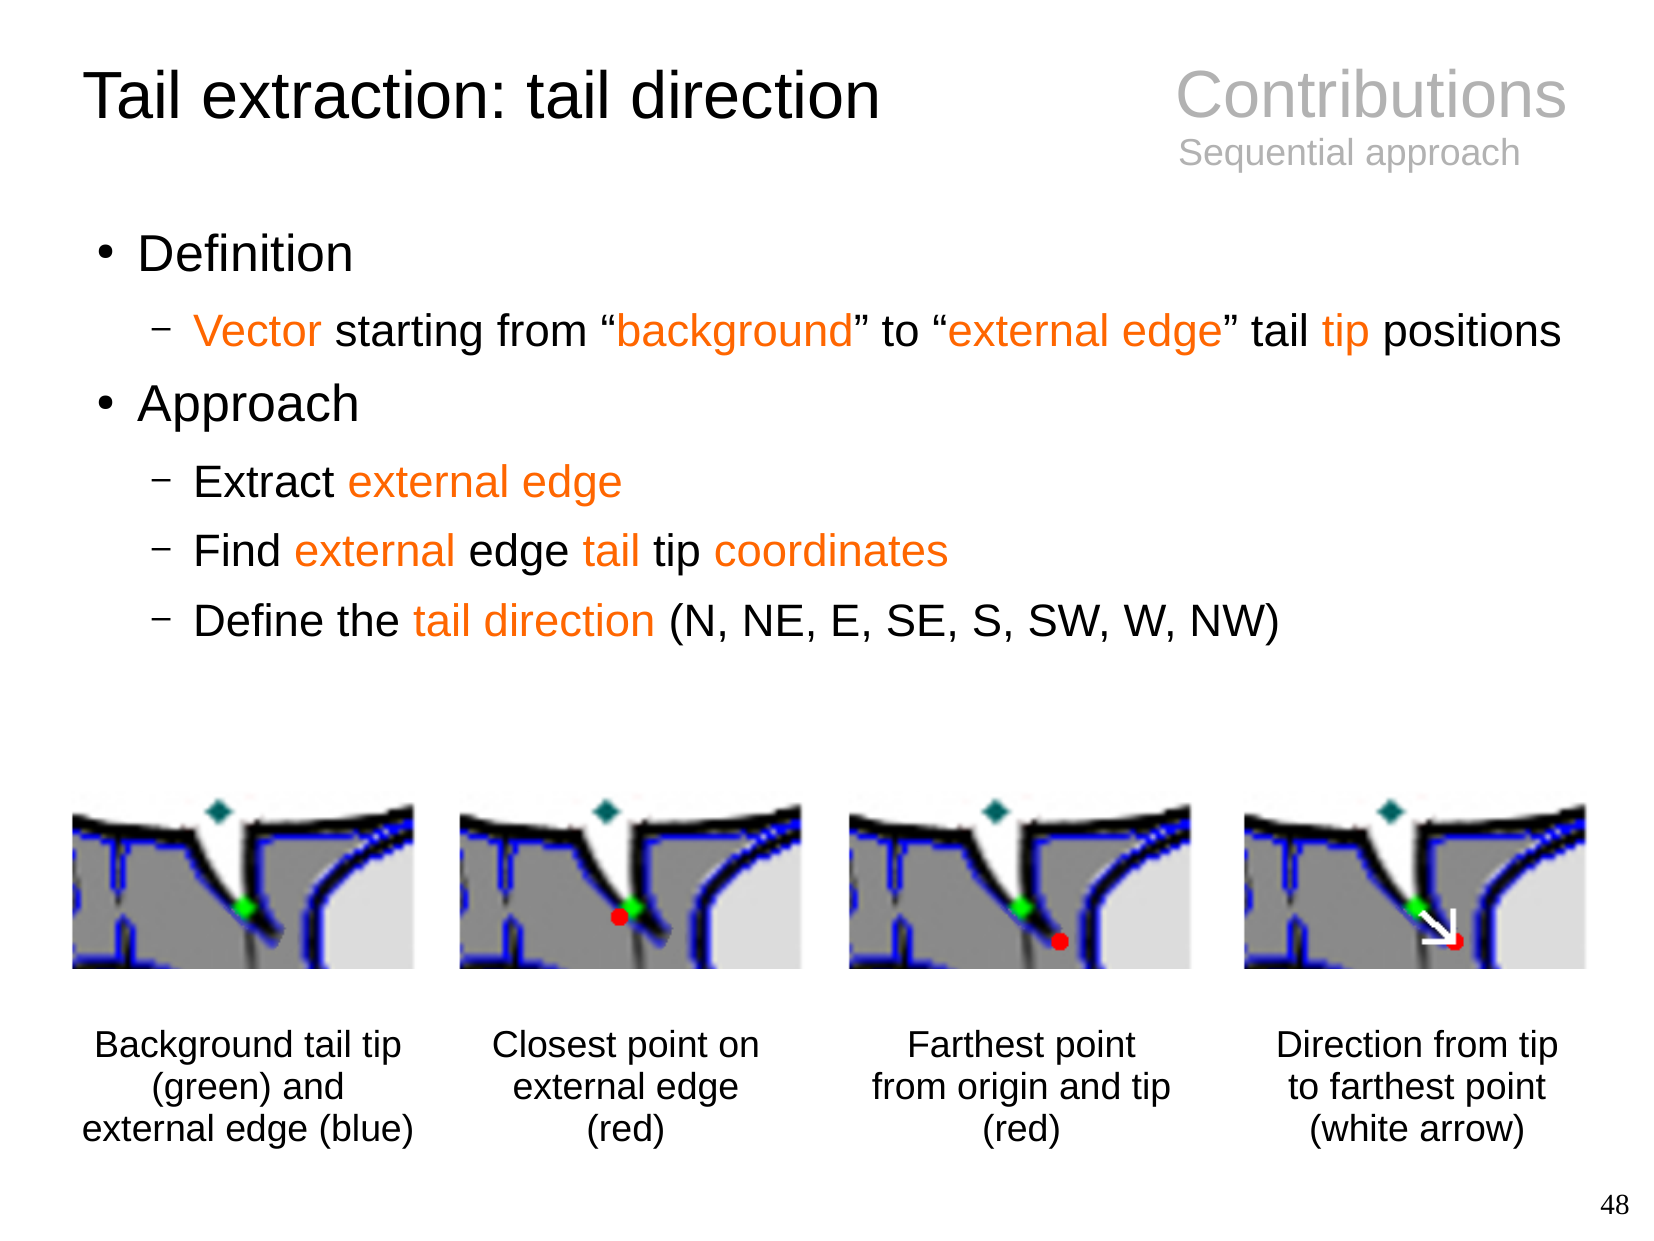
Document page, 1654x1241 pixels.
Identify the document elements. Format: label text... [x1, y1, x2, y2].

text_box Background tail tip (green) and external edge (blue) [64, 1015, 432, 1157]
text_box Farthest point from origin and tip (red) [850, 1015, 1193, 1157]
text_box Closest point on external edge (red) [466, 1015, 786, 1157]
list Definition Vector starting from “background” to “external edge” tail tip positions Approach Extract external edge Find external edge tail tip coordinates Define the tail direction (N, NE, E, SE, S, SW, W, NW) [82, 224, 1571, 686]
text_box Direction from tip to farthest point (white arrow) [1246, 1015, 1589, 1157]
picture [52, 791, 1602, 969]
title Tail extraction: tail direction [82, 49, 1571, 142]
